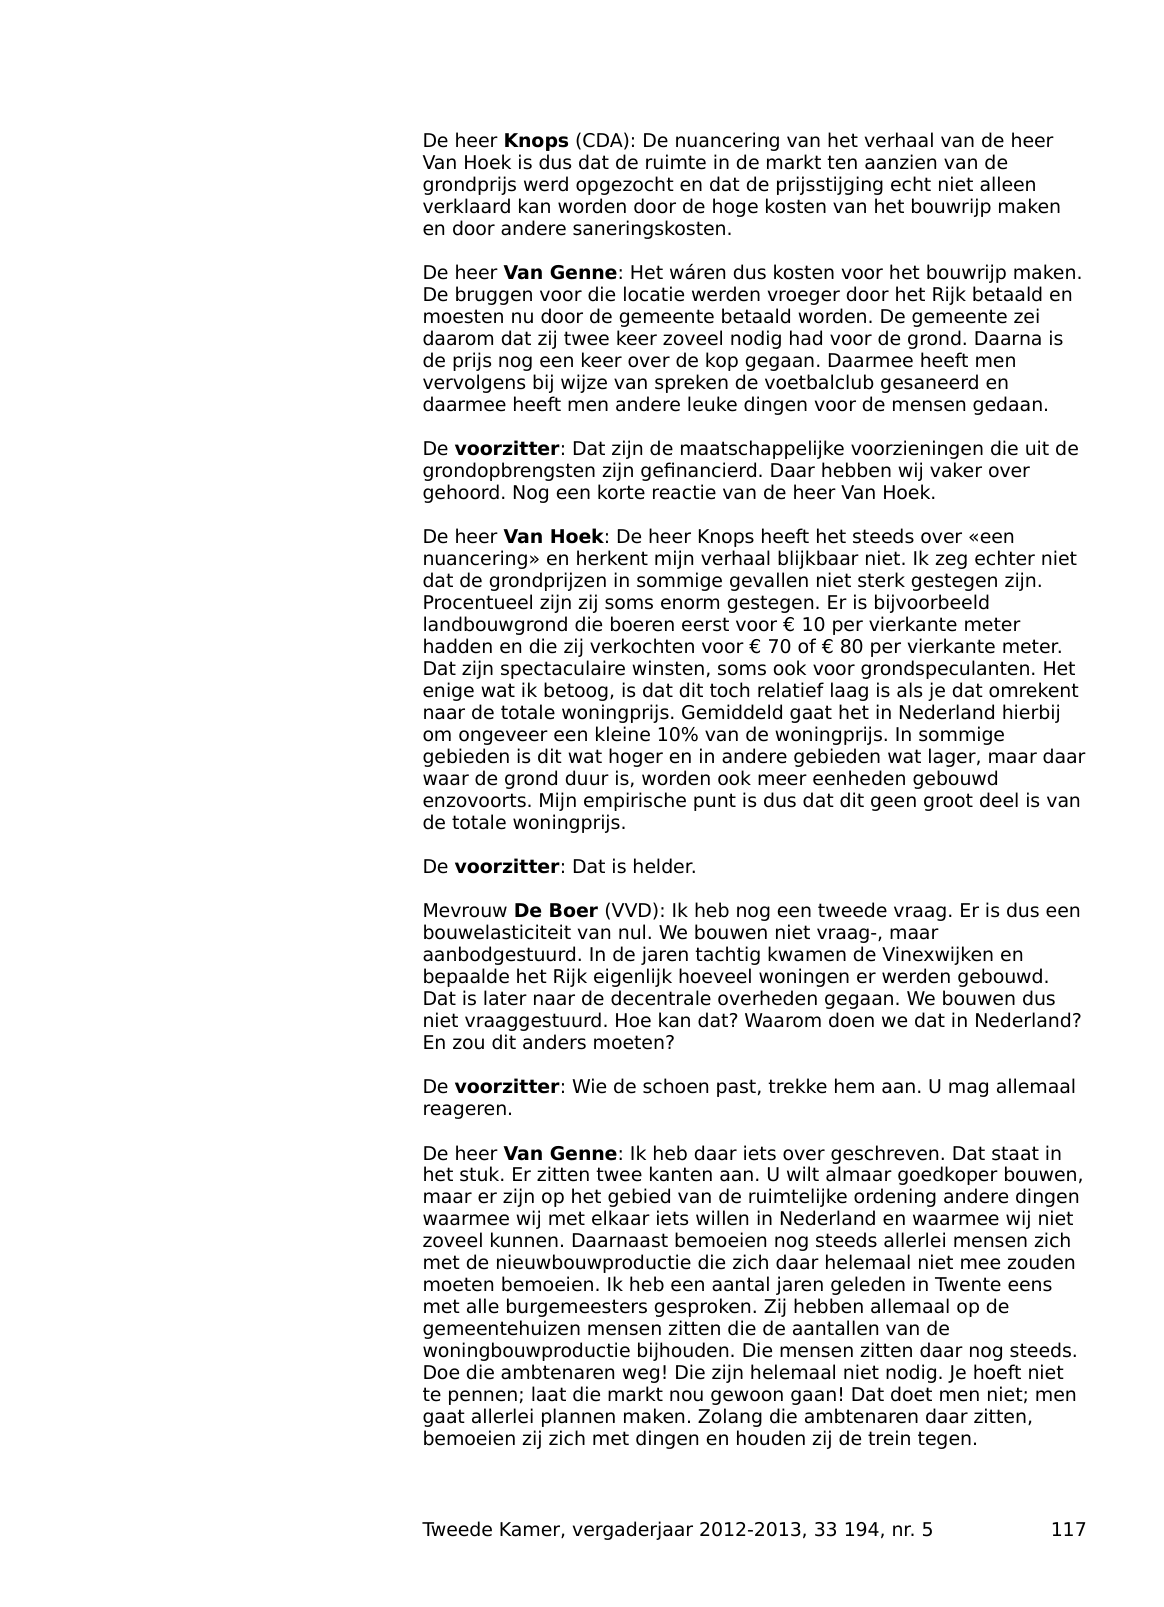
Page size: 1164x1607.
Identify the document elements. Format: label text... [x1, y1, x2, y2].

text De heer Knops (CDA): De nuancering van het verhaal van de heer Van Hoek is dus dat de ruimte in de markt ten aanzien van de grondprijs werd opgezocht en dat de prijsstijging echt niet alleen verklaard kan worden door de hoge kosten van het bouwrijp maken en door andere saneringskosten. [422, 130, 1087, 240]
text De heer Van Genne: Het wáren dus kosten voor het bouwrijp maken. De bruggen voor die locatie werden vroeger door het Rijk betaald en moesten nu door de gemeente betaald worden. De gemeente zei daarom dat zij twee keer zoveel nodig had voor de grond. Daarna is de prijs nog een keer over de kop gegaan. Daarmee heeft men vervolgens bij wijze van spreken de voetbalclub gesaneerd en daarmee heeft men andere leuke dingen voor de mensen gedaan. [422, 262, 1087, 416]
text De heer Van Genne: Ik heb daar iets over geschreven. Dat staat in het stuk. Er zitten twee kanten aan. U wilt almaar goedkoper bouwen, maar er zijn op het gebied van de ruimtelijke ordening andere dingen waarmee wij met elkaar iets willen in Nederland en waarmee wij niet zoveel kunnen. Daarnaast bemoeien nog steeds allerlei mensen zich met de nieuwbouwproductie die zich daar helemaal niet mee zouden moeten bemoeien. Ik heb een aantal jaren geleden in Twente eens met alle burgemeesters gesproken. Zij hebben allemaal op de gemeentehuizen mensen zitten die de aantallen van de woningbouwproductie bijhouden. Die mensen zitten daar nog steeds. Doe die ambtenaren weg! Die zijn helemaal niet nodig. Je hoeft niet te pennen; laat die markt nou gewoon gaan! Dat doet men niet; men gaat allerlei plannen maken. Zolang die ambtenaren daar zitten, bemoeien zij zich met dingen en houden zij de trein tegen. [422, 1142, 1087, 1450]
text De voorzitter: Wie de schoen past, trekke hem aan. U mag allemaal reageren. [422, 1076, 1087, 1120]
text Mevrouw De Boer (VVD): Ik heb nog een tweede vraag. Er is dus een bouwelasticiteit van nul. We bouwen niet vraag-, maar aanbodgestuurd. In de jaren tachtig kwamen de Vinexwijken en bepaalde het Rijk eigenlijk hoeveel woningen er werden gebouwd. Dat is later naar de decentrale overheden gegaan. We bouwen dus niet vraaggestuurd. Hoe kan dat? Waarom doen we dat in Nederland? En zou dit anders moeten? [422, 900, 1087, 1054]
text De heer Van Hoek: De heer Knops heeft het steeds over «een nuancering» en herkent mijn verhaal blijkbaar niet. Ik zeg echter niet dat de grondprijzen in sommige gevallen niet sterk gestegen zijn. Procentueel zijn zij soms enorm gestegen. Er is bijvoorbeeld landbouwgrond die boeren eerst voor € 10 per vierkante meter hadden en die zij verkochten voor € 70 of € 80 per vierkante meter. Dat zijn spectaculaire winsten, soms ook voor grondspeculanten. Het enige wat ik betoog, is dat dit toch relatief laag is als je dat omrekent naar de totale woningprijs. Gemiddeld gaat het in Nederland hierbij om ongeveer een kleine 10% van de woningprijs. In sommige gebieden is dit wat hoger en in andere gebieden wat lager, maar daar waar de grond duur is, worden ook meer eenheden gebouwd enzovoorts. Mijn empirische punt is dus dat dit geen groot deel is van de totale woningprijs. [422, 526, 1087, 834]
text De voorzitter: Dat zijn de maatschappelijke voorzieningen die uit de grondopbrengsten zijn gefinancierd. Daar hebben wij vaker over gehoord. Nog een korte reactie van de heer Van Hoek. [422, 438, 1087, 504]
text De voorzitter: Dat is helder. [422, 856, 1087, 878]
